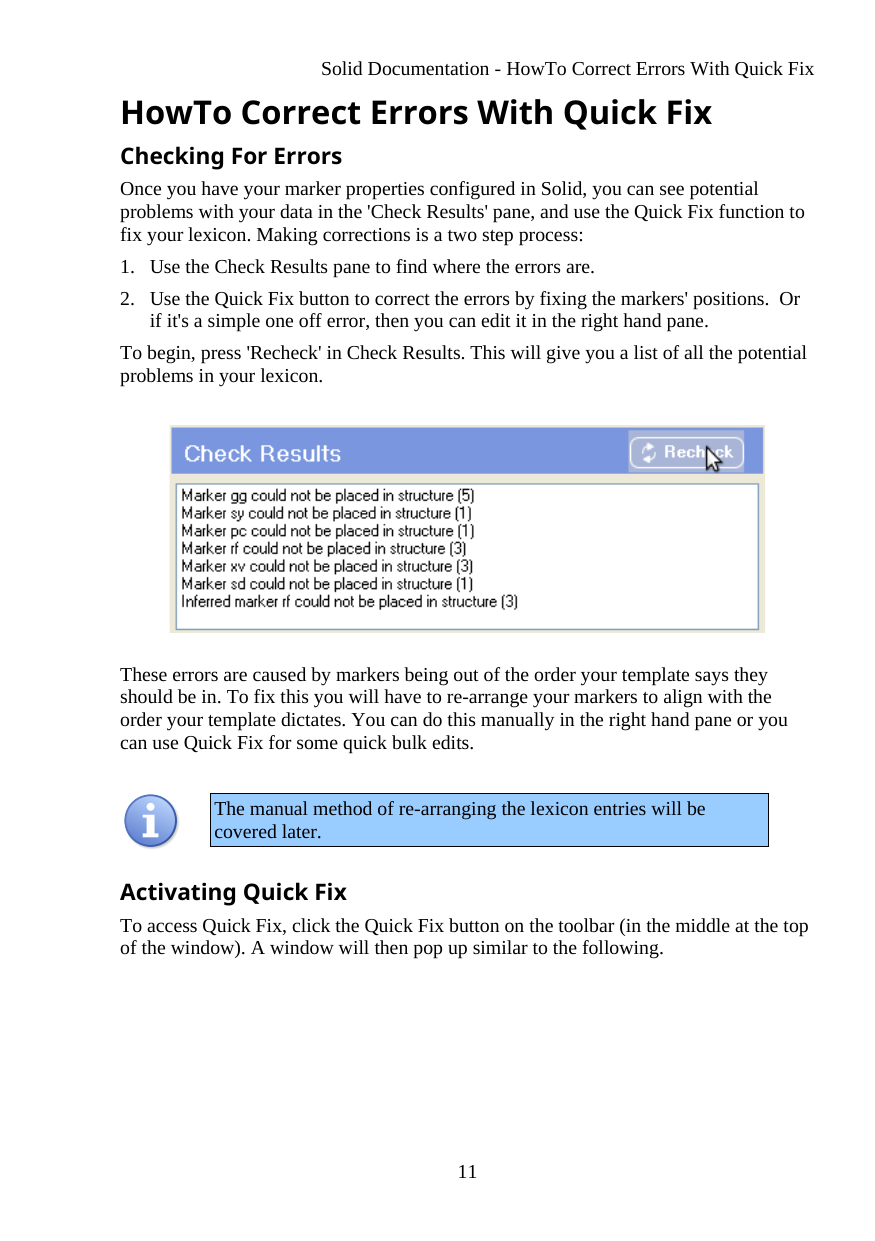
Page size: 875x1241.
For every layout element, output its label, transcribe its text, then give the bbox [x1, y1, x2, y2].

text To access Quick Fix, click the Quick Fix button on the toolbar (in the middle at the top of the window). A window will then pop up similar to the following. [120, 913, 814, 959]
subtitle Activating Quick Fix [120, 877, 814, 907]
text These errors are caused by markers being out of the order your template says they should be in. To fix this you will have to re-arrange your markers to align with the order your template dictates. You can do this manually in the right hand pane or you can use Quick Fix for some quick bulk edits. [120, 396, 814, 754]
text Once you have your marker properties configured in Solid, you can see potential problems with your data in the 'Check Results' pane, and use the Quick Fix function to fix your lexicon. Making corrections is a two step process: [120, 177, 814, 246]
picture [169, 425, 766, 633]
subtitle Checking For Errors [120, 140, 814, 171]
picture [120, 790, 181, 851]
text The manual method of re-arranging the lexicon entries will be covered later. [211, 794, 768, 846]
list Use the Check Results pane to find where the errors are. [120, 255, 814, 277]
text To begin, press 'Recheck' in Check Results. This will give you a list of all the potential problems in your lexicon. [120, 341, 814, 387]
subtitle HowTo Correct Errors With Quick Fix [120, 90, 814, 134]
list Use the Quick Fix button to correct the errors by fixing the markers' positions. Or if it's a simple one off error, then you can edit it in the right hand pane. [120, 286, 814, 332]
